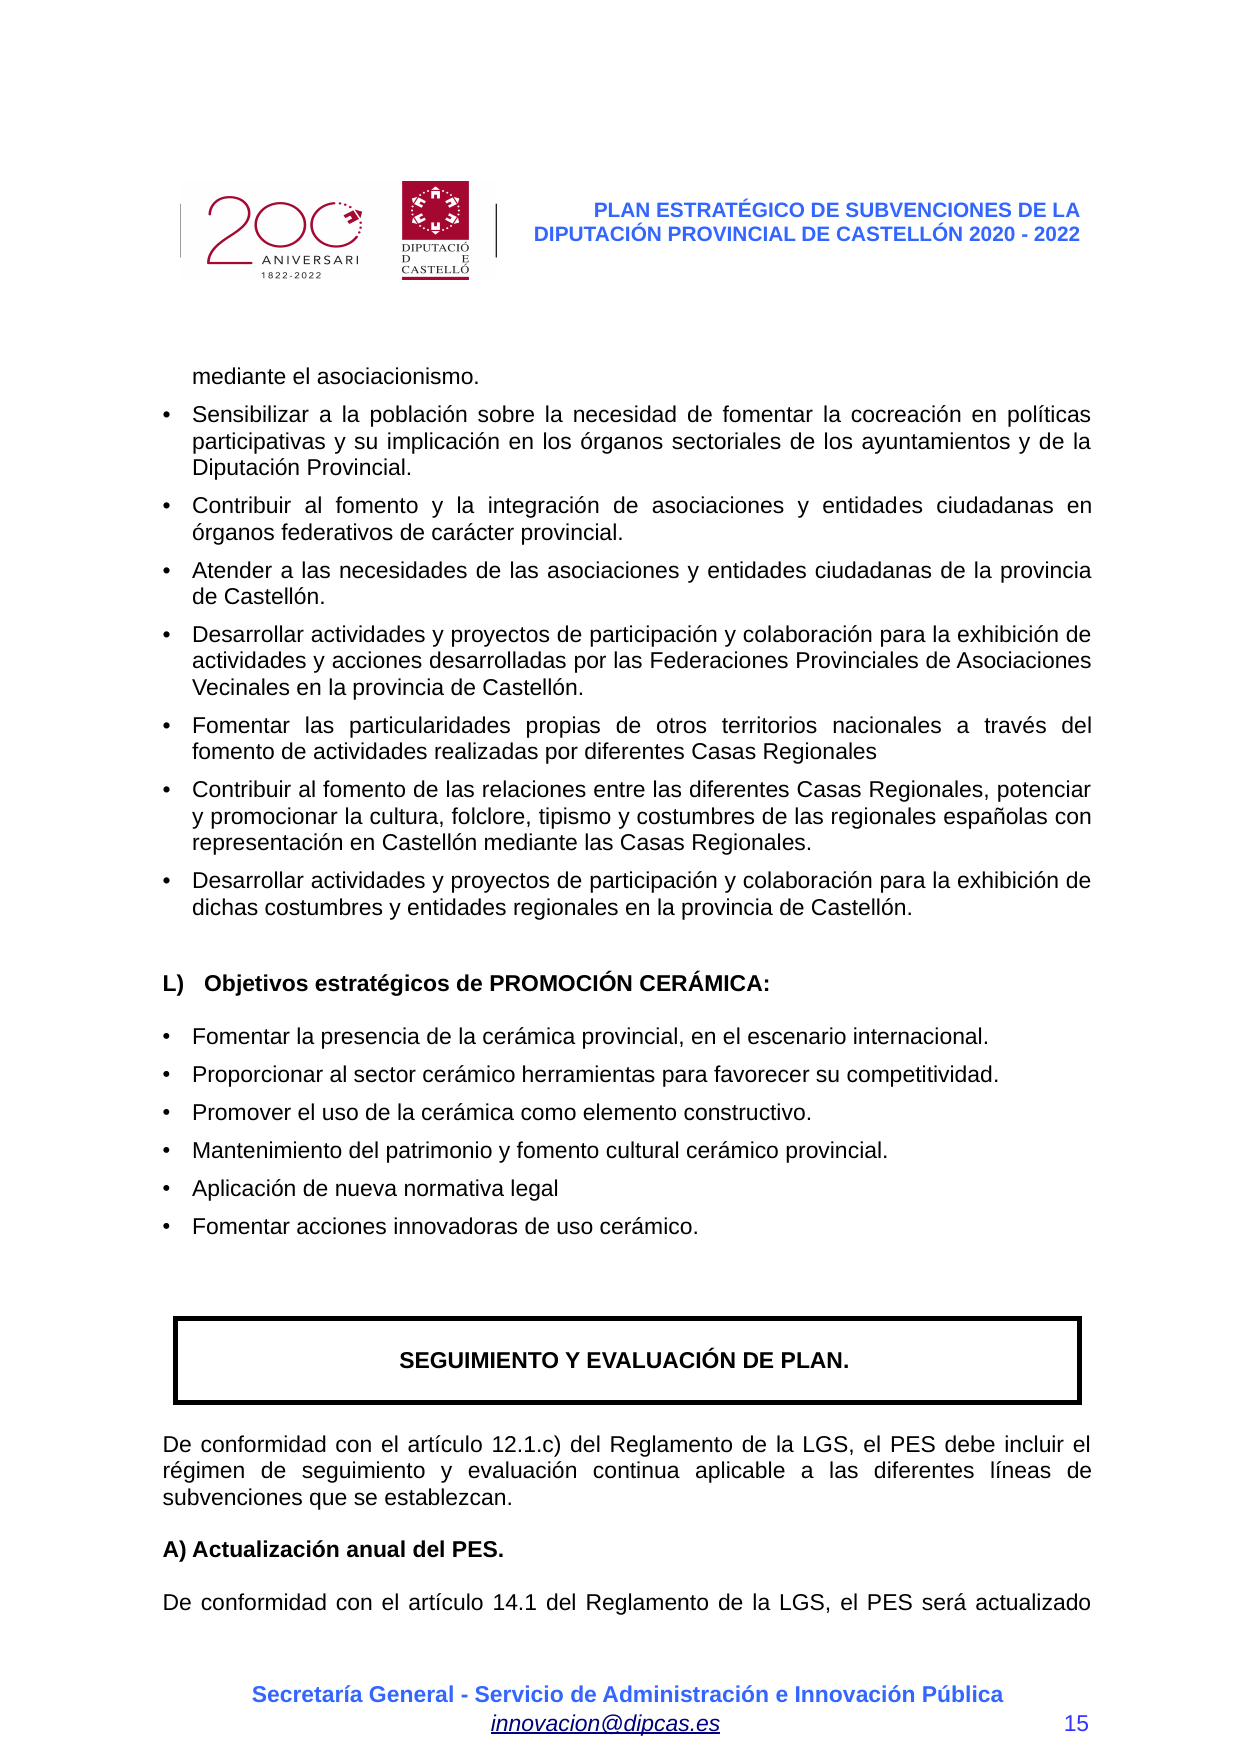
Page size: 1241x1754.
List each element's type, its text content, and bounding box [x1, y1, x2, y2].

list Mantenimiento del patrimonio y fomento cultural cerámico provincial. [162, 1137, 1092, 1163]
list Proporcionar al sector cerámico herramientas para favorecer su competitividad. [162, 1061, 1092, 1087]
list Desarrollar actividades y proyectos de participación y colaboración para la exhibición de actividades y acciones desarrolladas por las Federaciones Provinciales de Asociaciones Vecinales en la provincia de Castellón. [162, 621, 1092, 700]
text A) Actualización anual del PES. [162, 1536, 1092, 1562]
list Aplicación de nueva normativa legal [162, 1175, 1092, 1201]
list Sensibilizar a la población sobre la necesidad de fomentar la cocreación en políticas participativas y su implicación en los órganos sectoriales de los ayuntamientos y de la Diputación Provincial. [162, 401, 1092, 480]
list Contribuir al fomento y la integración de asociaciones y entidades ciudadanas en órganos federativos de carácter provincial. [162, 492, 1092, 545]
text De conformidad con el artículo 14.1 del Reglamento de la LGS, el PES será actualizado [162, 1589, 1092, 1615]
list Desarrollar actividades y proyectos de participación y colaboración para la exhibición de dichas costumbres y entidades regionales en la provincia de Castellón. [162, 867, 1092, 920]
list Fomentar las particularidades propias de otros territorios nacionales a través del fomento de actividades realizadas por diferentes Casas Regionales [162, 712, 1092, 765]
text De conformidad con el artículo 12.1.c) del Reglamento de la LGS, el PES debe incluir el régimen de seguimiento y evaluación continua aplicable a las diferentes líneas de subvenciones que se establezcan. [162, 1431, 1092, 1510]
picture [180, 181, 497, 280]
table_header SEGUIMIENTO Y EVALUACIÓN DE PLAN. [178, 1321, 1077, 1400]
text L) Objetivos estratégicos de PROMOCIÓN CERÁMICA: [162, 970, 1092, 996]
list Fomentar acciones innovadoras de uso cerámico. [162, 1213, 1092, 1239]
list Contribuir al fomento de las relaciones entre las diferentes Casas Regionales, potenciar y promocionar la cultura, folclore, tipismo y costumbres de las regionales españolas con representación en Castellón mediante las Casas Regionales. [162, 776, 1092, 856]
list Promover el uso de la cerámica como elemento constructivo. [162, 1099, 1092, 1125]
list mediante el asociacionismo. [162, 363, 1092, 389]
list Atender a las necesidades de las asociaciones y entidades ciudadanas de la provincia de Castellón. [162, 557, 1092, 609]
list Fomentar la presencia de la cerámica provincial, en el escenario internacional. [162, 1023, 1092, 1049]
